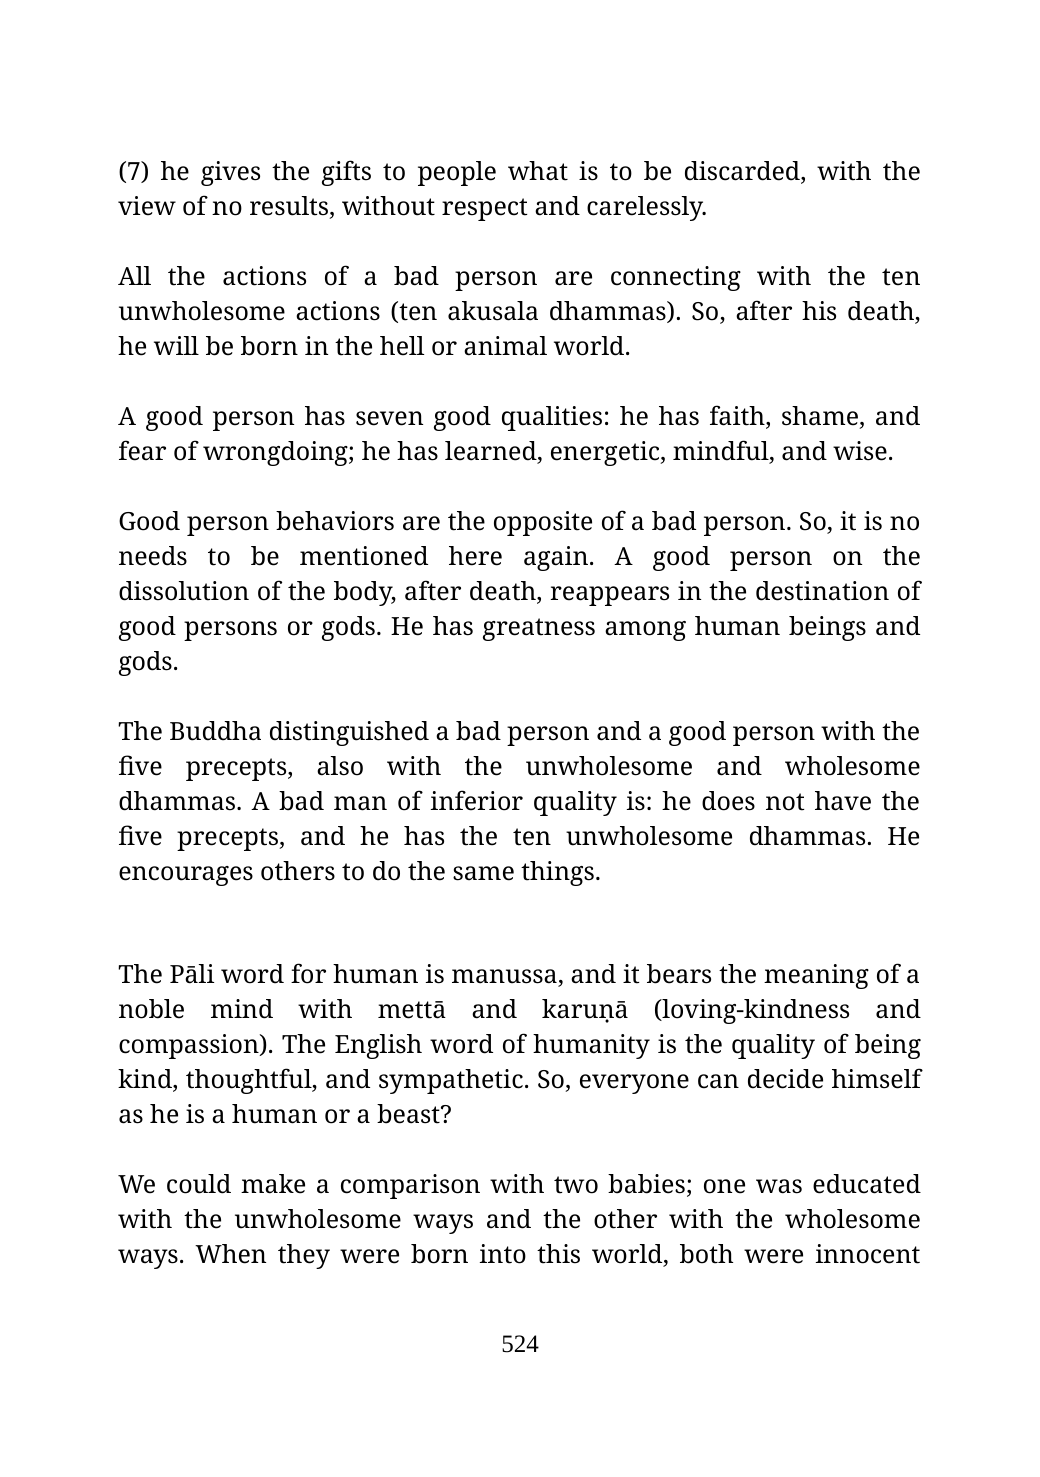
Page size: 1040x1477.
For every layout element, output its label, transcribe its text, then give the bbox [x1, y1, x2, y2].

text (7) he gives the gifts to people what is to be discarded, with the view of no results, without respect and carelessly. All the actions of a bad person are connecting with the ten unwholesome actions (ten akusala dhammas). So, after his death, he will be born in the hell or animal world. A good person has seven good qualities: he has faith, shame, and fear of wrongdoing; he has learned, energetic, mindful, and wise. Good person behaviors are the opposite of a bad person. So, it is no needs to be mentioned here again. A good person on the dissolution of the body, after death, reappears in the destination of good persons or gods. He has greatness among human beings and gods. The Buddha distinguished a bad person and a good person with the five precepts, also with the unwholesome and wholesome dhammas. A bad man of inferior quality is: he does not have the five precepts, and he has the ten unwholesome dhammas. He encourages others to do the same things. [118, 118, 922, 888]
text The Pāli word for human is manussa, and it bears the meaning of a noble mind with mettā and karuṇā (loving-kindness and compassion). The English word of humanity is the quality of being kind, thoughtful, and sympathetic. So, everyone can decide himself as he is a human or a beast? We could make a comparison with two babies; one was educated with the unwholesome ways and the other with the wholesome ways. When they were born into this world, both were innocent [118, 921, 922, 1271]
